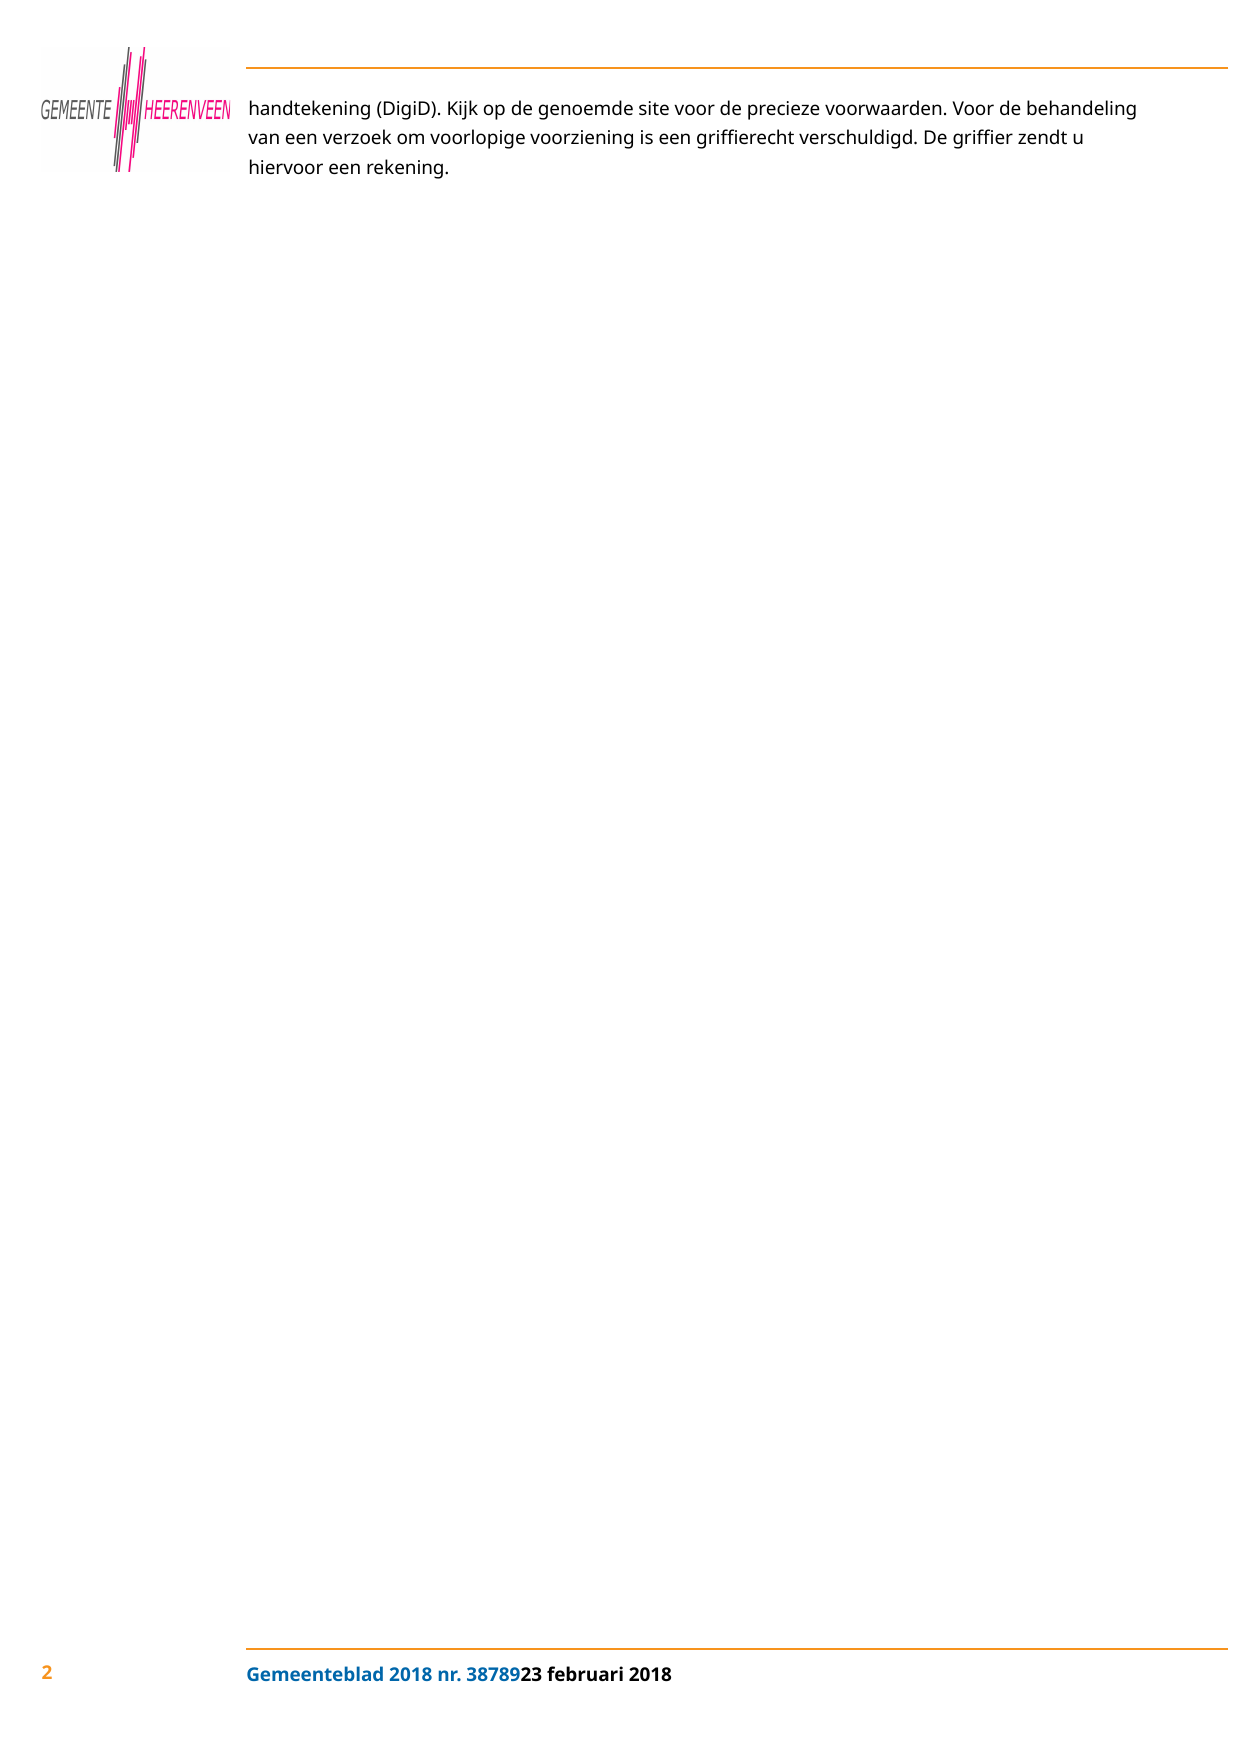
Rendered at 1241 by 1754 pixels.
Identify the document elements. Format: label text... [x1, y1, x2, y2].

text handtekening (DigiD). Kijk op de genoemde site voor de precieze voorwaarden. Voor de behandeling van een verzoek om voorlopige voorziening is een griffierecht verschuldigd. De griffier zendt u hiervoor een rekening. [248, 95, 1152, 180]
picture [41, 47, 231, 172]
